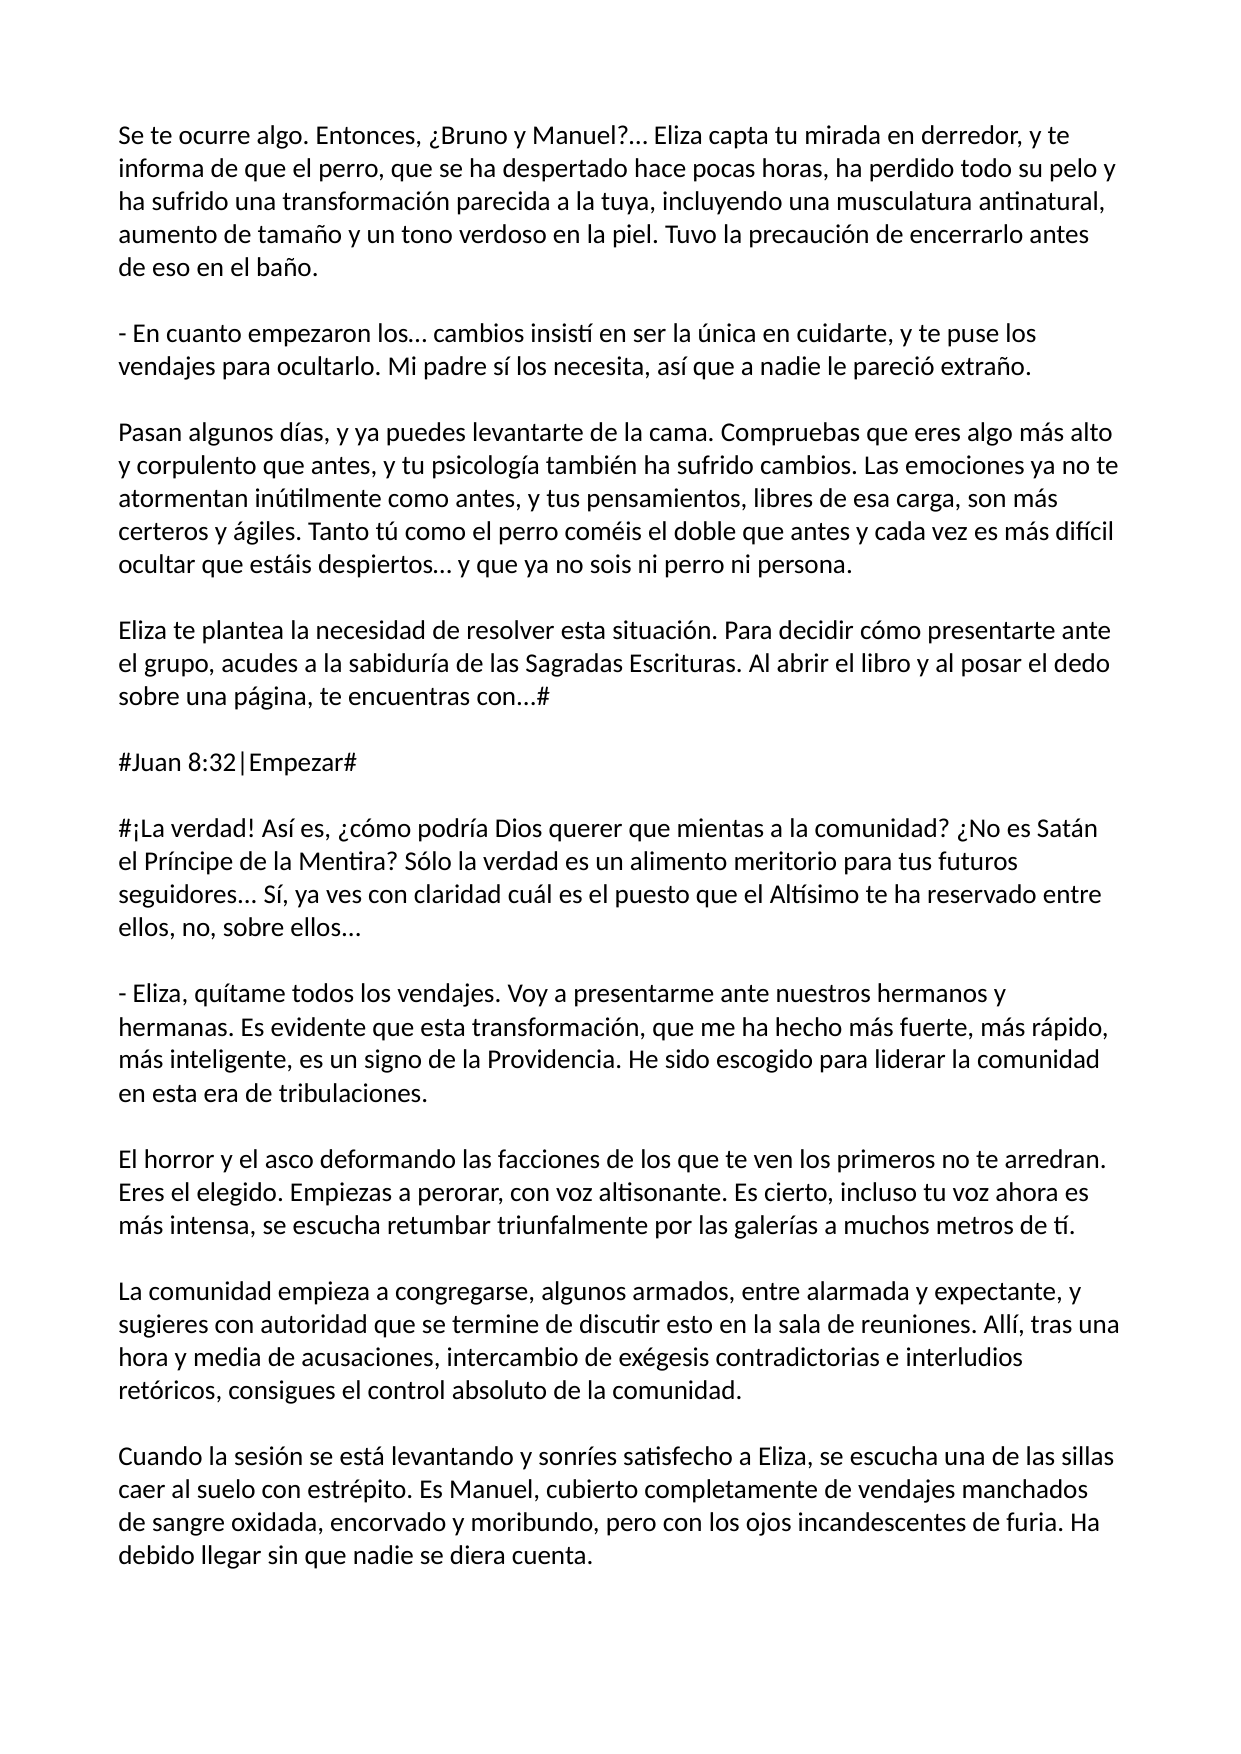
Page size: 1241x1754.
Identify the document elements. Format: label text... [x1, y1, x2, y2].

text La comunidad empieza a congregarse, algunos armados, entre alarmada y expectante, y sugieres con autoridad que se termine de discutir esto en la sala de reuniones. Allí, tras una hora y media de acusaciones, intercambio de exégesis contradictorias e interludios retóricos, consigues el control absoluto de la comunidad. [118, 1274, 1122, 1406]
text - En cuanto empezaron los… cambios insistí en ser la única en cuidarte, y te puse los vendajes para ocultarlo. Mi padre sí los necesita, así que a nadie le pareció extraño. [118, 316, 1122, 382]
text El horror y el asco deformando las facciones de los que te ven los primeros no te arredran. Eres el elegido. Empiezas a perorar, con voz altisonante. Es cierto, incluso tu voz ahora es más intensa, se escucha retumbar triunfalmente por las galerías a muchos metros de tí. [118, 1142, 1122, 1241]
text Cuando la sesión se está levantando y sonríes satisfecho a Eliza, se escucha una de las sillas caer al suelo con estrépito. Es Manuel, cubierto completamente de vendajes manchados de sangre oxidada, encorvado y moribundo, pero con los ojos incandescentes de furia. Ha debido llegar sin que nadie se diera cuenta. [118, 1439, 1122, 1571]
text Se te ocurre algo. Entonces, ¿Bruno y Manuel?… Eliza capta tu mirada en derredor, y te informa de que el perro, que se ha despertado hace pocas horas, ha perdido todo su pelo y ha sufrido una transformación parecida a la tuya, incluyendo una musculatura antinatural, aumento de tamaño y un tono verdoso en la piel. Tuvo la precaución de encerrarlo antes de eso en el baño. [118, 118, 1122, 283]
text - Eliza, quítame todos los vendajes. Voy a presentarme ante nuestros hermanos y hermanas. Es evidente que esta transformación, que me ha hecho más fuerte, más rápido, más inteligente, es un signo de la Providencia. He sido escogido para liderar la comunidad en esta era de tribulaciones. [118, 977, 1122, 1109]
text Pasan algunos días, y ya puedes levantarte de la cama. Compruebas que eres algo más alto y corpulento que antes, y tu psicología también ha sufrido cambios. Las emociones ya no te atormentan inútilmente como antes, y tus pensamientos, libres de esa carga, son más certeros y ágiles. Tanto tú como el perro coméis el doble que antes y cada vez es más difícil ocultar que estáis despiertos… y que ya no sois ni perro ni persona. [118, 415, 1122, 580]
text Eliza te plantea la necesidad de resolver esta situación. Para decidir cómo presentarte ante el grupo, acudes a la sabiduría de las Sagradas Escrituras. Al abrir el libro y al posar el dedo sobre una página, te encuentras con...# [118, 613, 1122, 712]
text #Juan 8:32|Empezar# [118, 746, 1122, 778]
text #¡La verdad! Así es, ¿cómo podría Dios querer que mientas a la comunidad? ¿No es Satán el Príncipe de la Mentira? Sólo la verdad es un alimento meritorio para tus futuros seguidores... Sí, ya ves con claridad cuál es el puesto que el Altísimo te ha reservado entre ellos, no, sobre ellos... [118, 812, 1122, 944]
